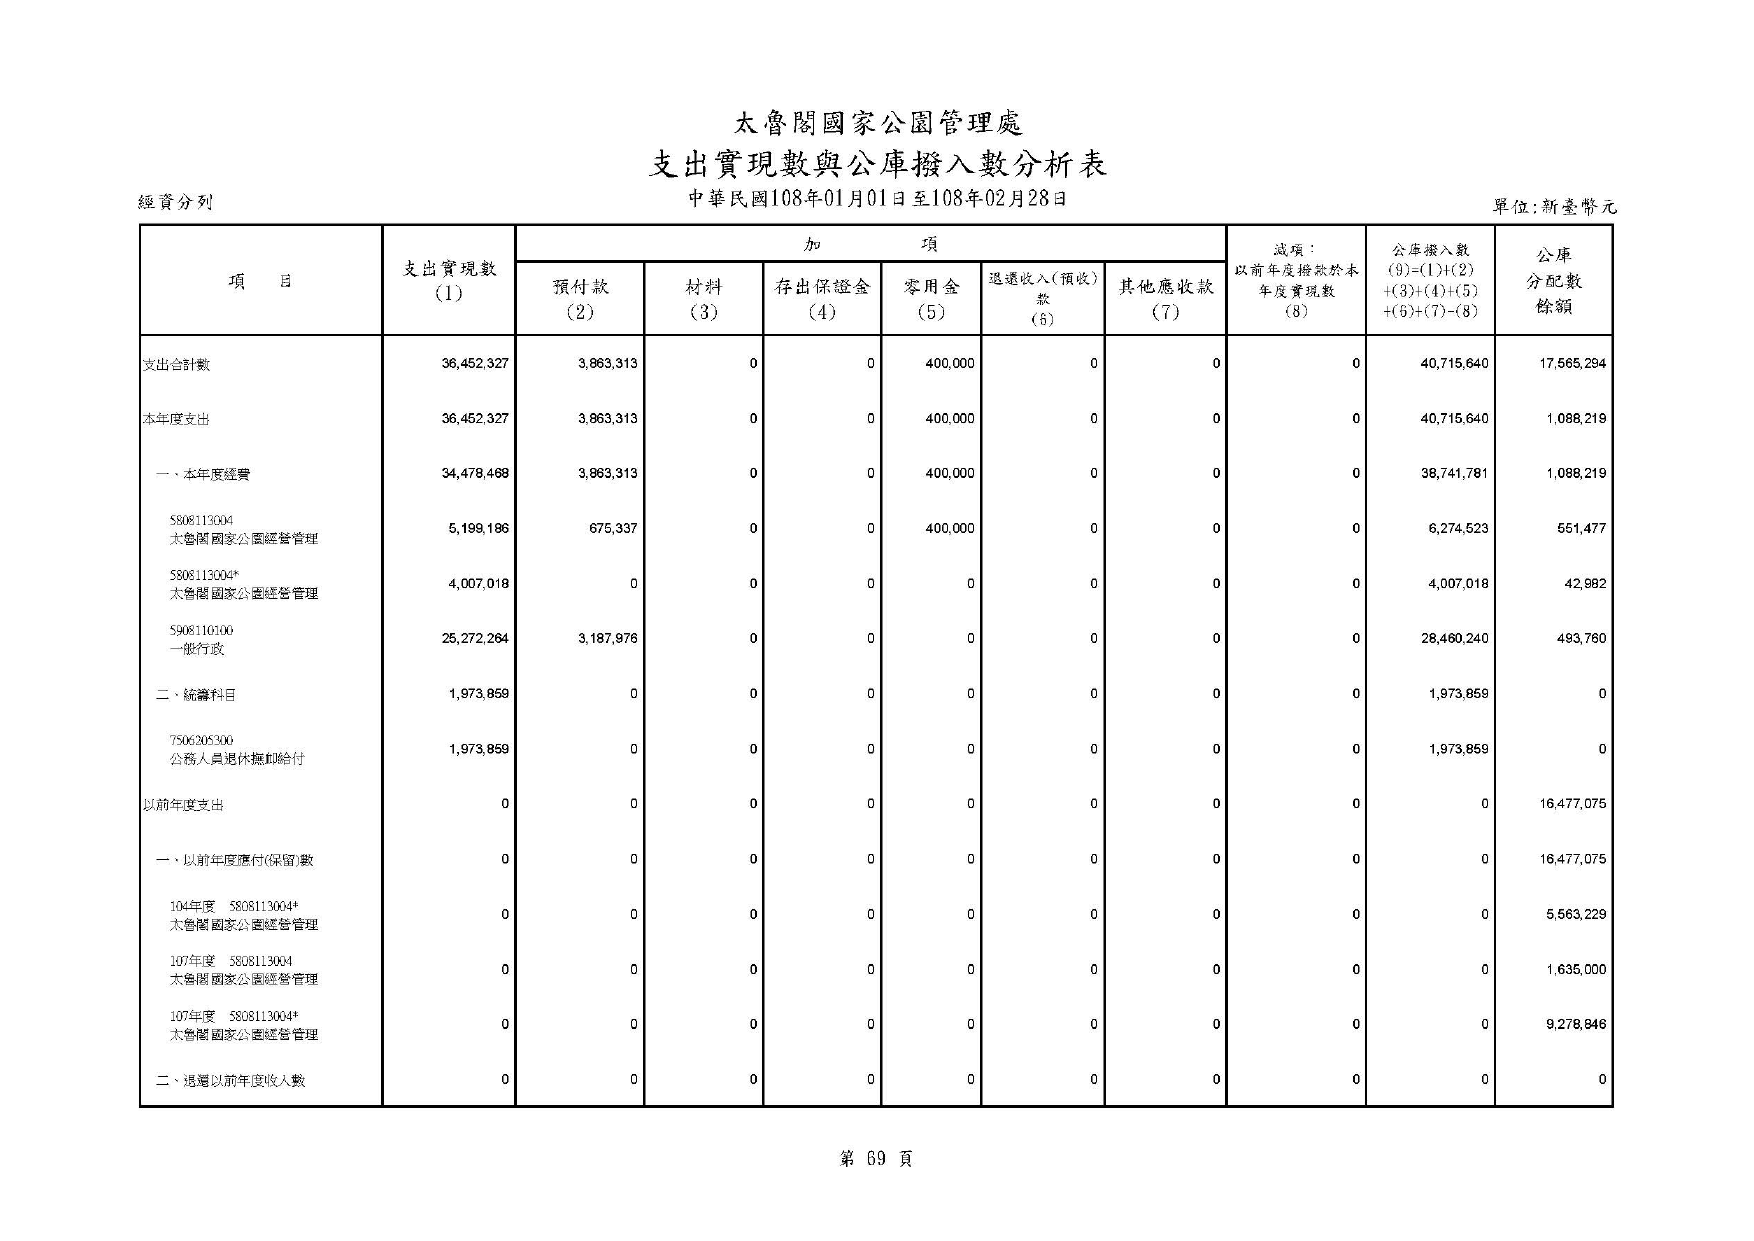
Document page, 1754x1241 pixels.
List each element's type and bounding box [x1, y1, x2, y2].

picture [59, 59, 1695, 1216]
